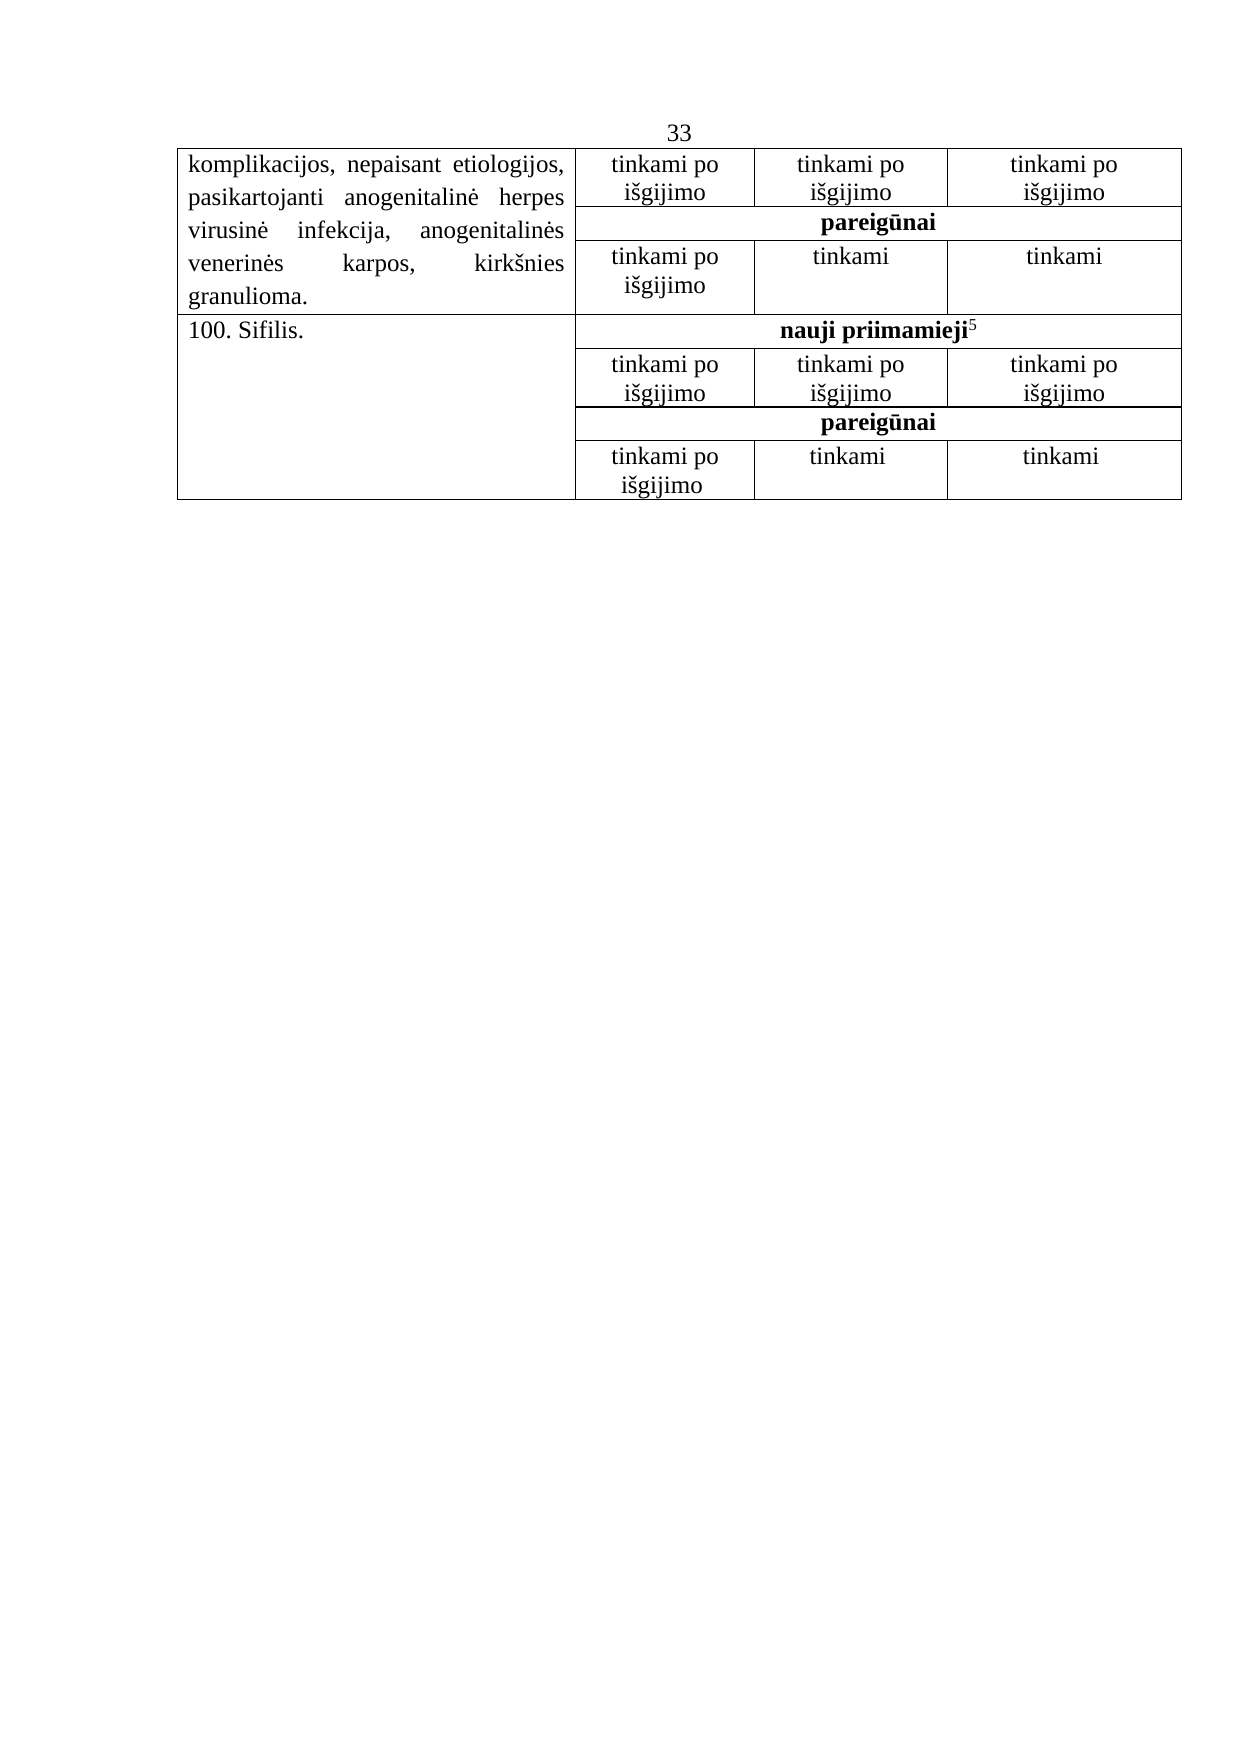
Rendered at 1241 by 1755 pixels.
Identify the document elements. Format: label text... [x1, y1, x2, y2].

table_cell tinkami po išgijimo [576, 441, 754, 499]
table_cell tinkami po išgijimo [576, 349, 754, 406]
table_cell komplikacijos, nepaisant etiologijos, pasikartojanti anogenitalinė herpes virusinė infekcija, anogenitalinės venerinės karpos, kirkšnies granulioma. [178, 149, 575, 314]
table_cell tinkami [755, 441, 947, 499]
table_cell tinkami [755, 241, 947, 314]
table_cell tinkami po išgijimo [948, 349, 1181, 406]
table_cell tinkami [948, 241, 1181, 314]
table_cell pareigūnai [576, 207, 1181, 240]
table_cell 100. Sifilis. [178, 315, 575, 499]
table_cell tinkami po išgijimo [755, 149, 947, 206]
table_cell tinkami [948, 441, 1181, 499]
table_cell tinkami po išgijimo [948, 149, 1181, 206]
table_cell tinkami po išgijimo [755, 349, 947, 406]
table_cell tinkami po išgijimo [576, 241, 754, 314]
table_cell tinkami po išgijimo [576, 149, 754, 206]
table_cell pareigūnai [576, 408, 1181, 440]
table_cell nauji priimamieji5 [576, 315, 1181, 348]
